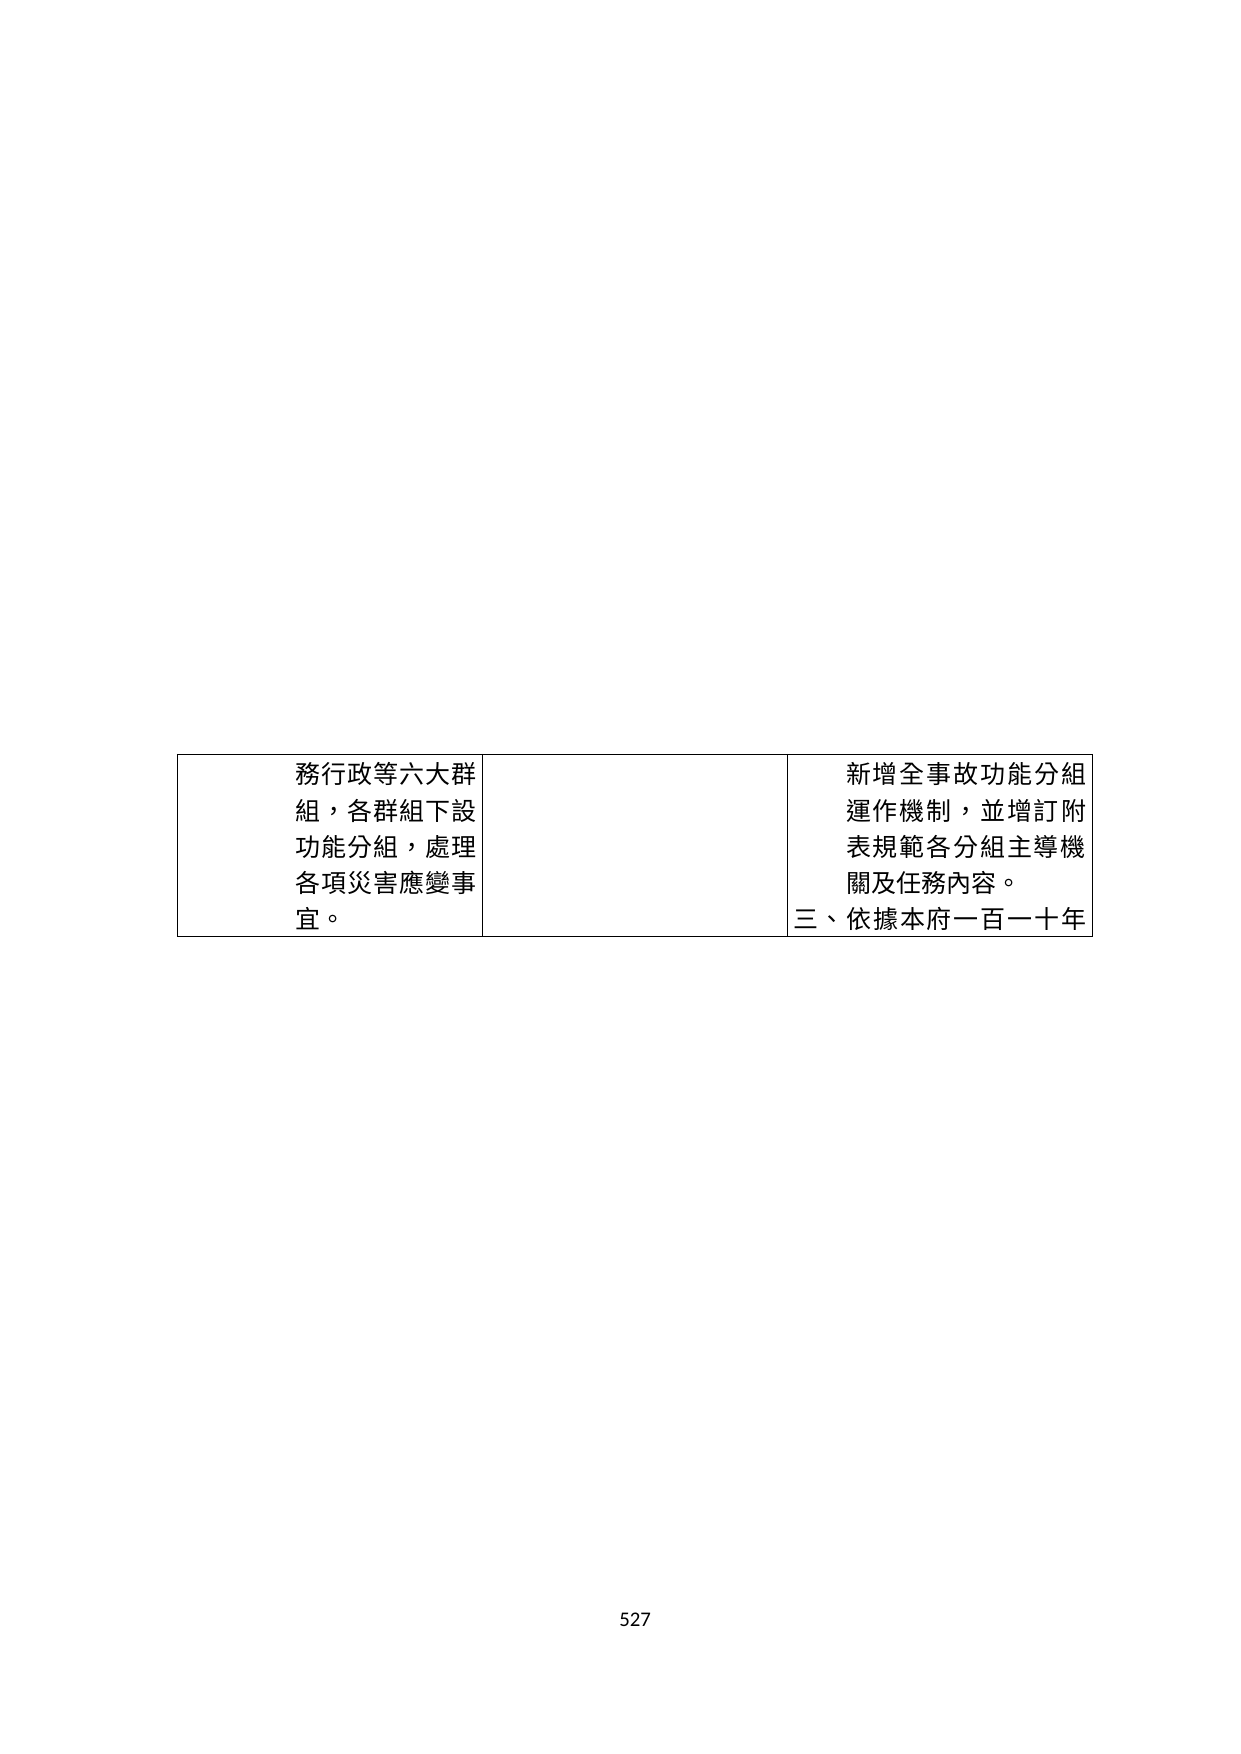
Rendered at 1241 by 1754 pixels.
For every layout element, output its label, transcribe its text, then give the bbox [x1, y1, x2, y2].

table_cell 新增全事故功能分組運作機制，並增訂附表規範各分組主導機關及任務內容。 三、依據本府一百一十年 [788, 755, 1092, 936]
table_cell [483, 755, 787, 936]
table_cell 務行政等六大群組，各群組下設功能分組，處理各項災害應變事宜。 [178, 755, 482, 936]
